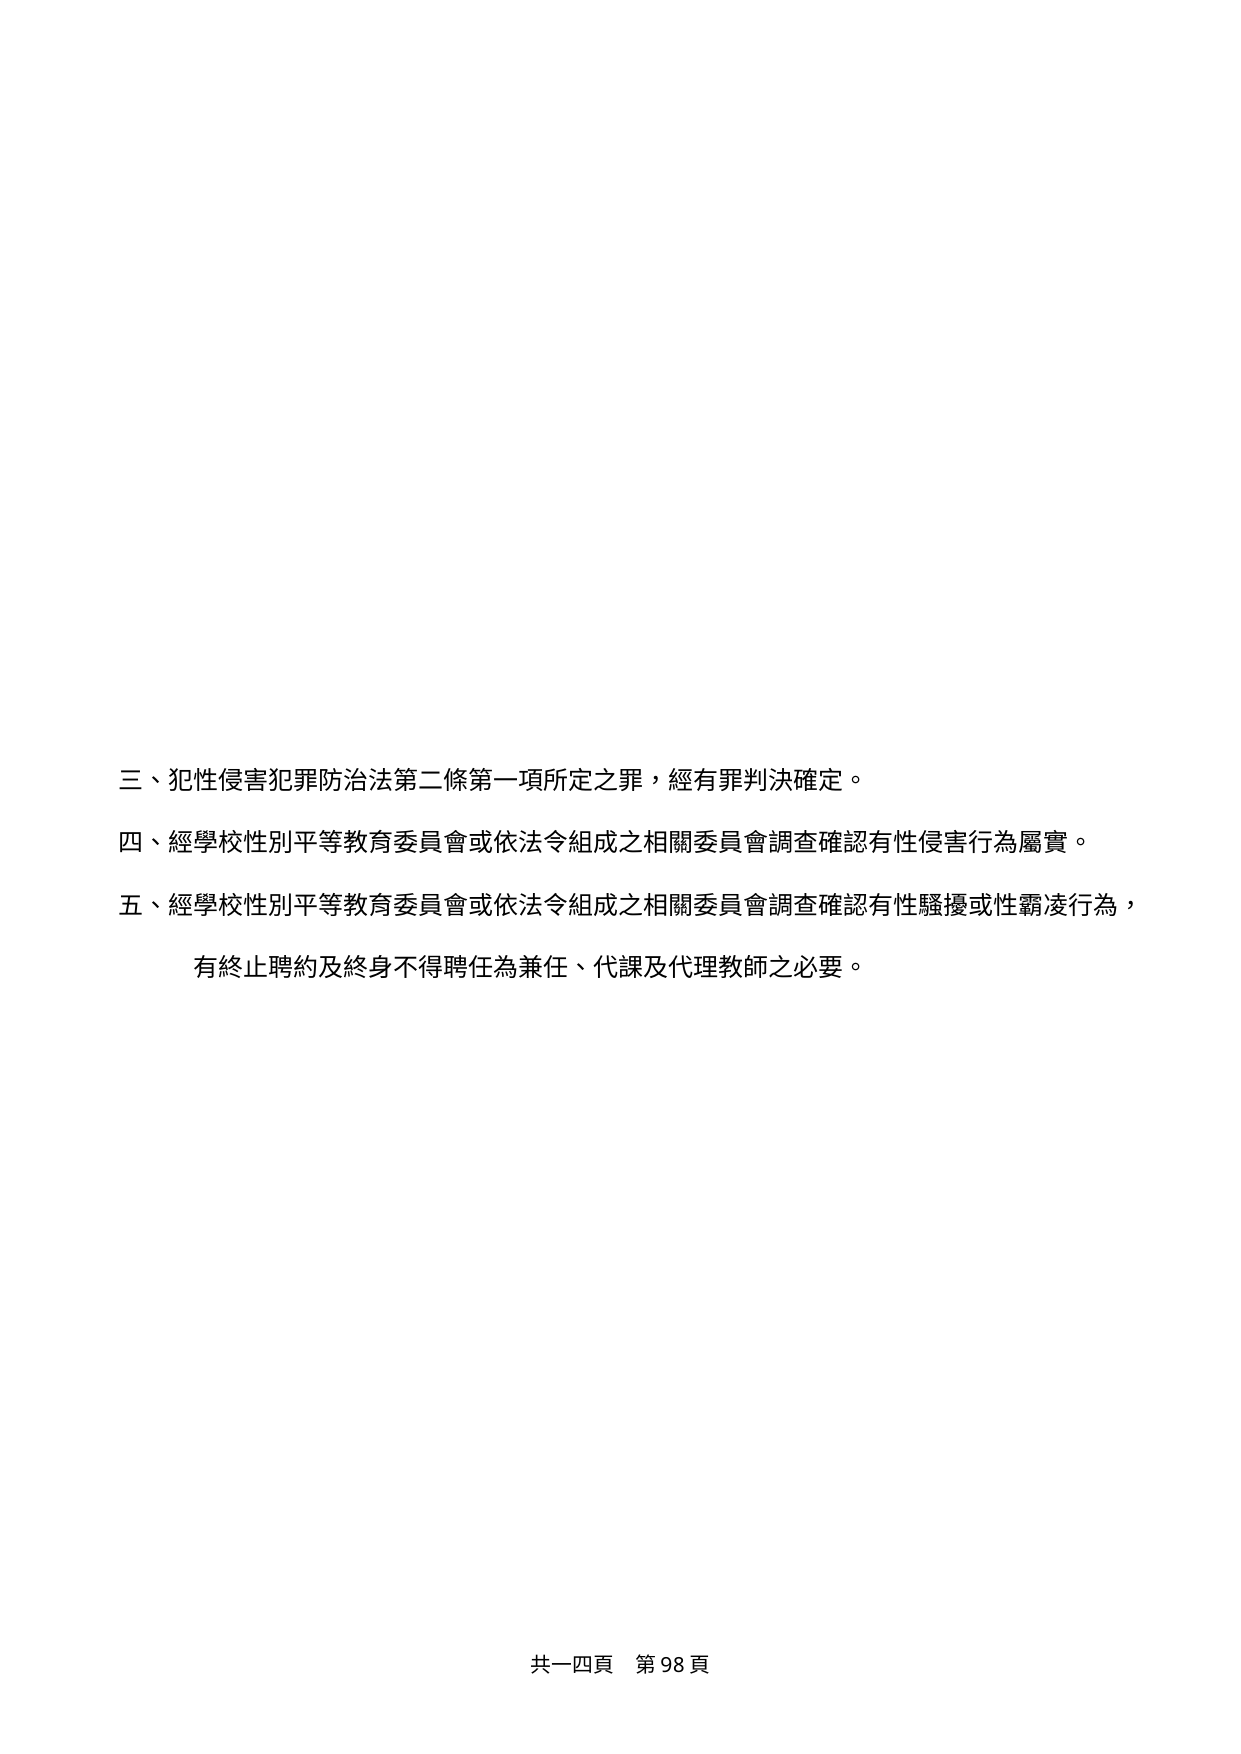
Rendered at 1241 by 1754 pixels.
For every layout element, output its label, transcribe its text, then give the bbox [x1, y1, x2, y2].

text 四、經學校性別平等教育委員會或依法令組成之相關委員會調查確認有性侵害行為屬實。 [118, 799, 1122, 862]
text 三、犯性侵害犯罪防治法第二條第一項所定之罪，經有罪判決確定。 [118, 737, 1122, 799]
text 五、經學校性別平等教育委員會或依法令組成之相關委員會調查確認有性騷擾或性霸凌行為，有終止聘約及終身不得聘任為兼任、代課及代理教師之必要。 [118, 862, 1122, 987]
